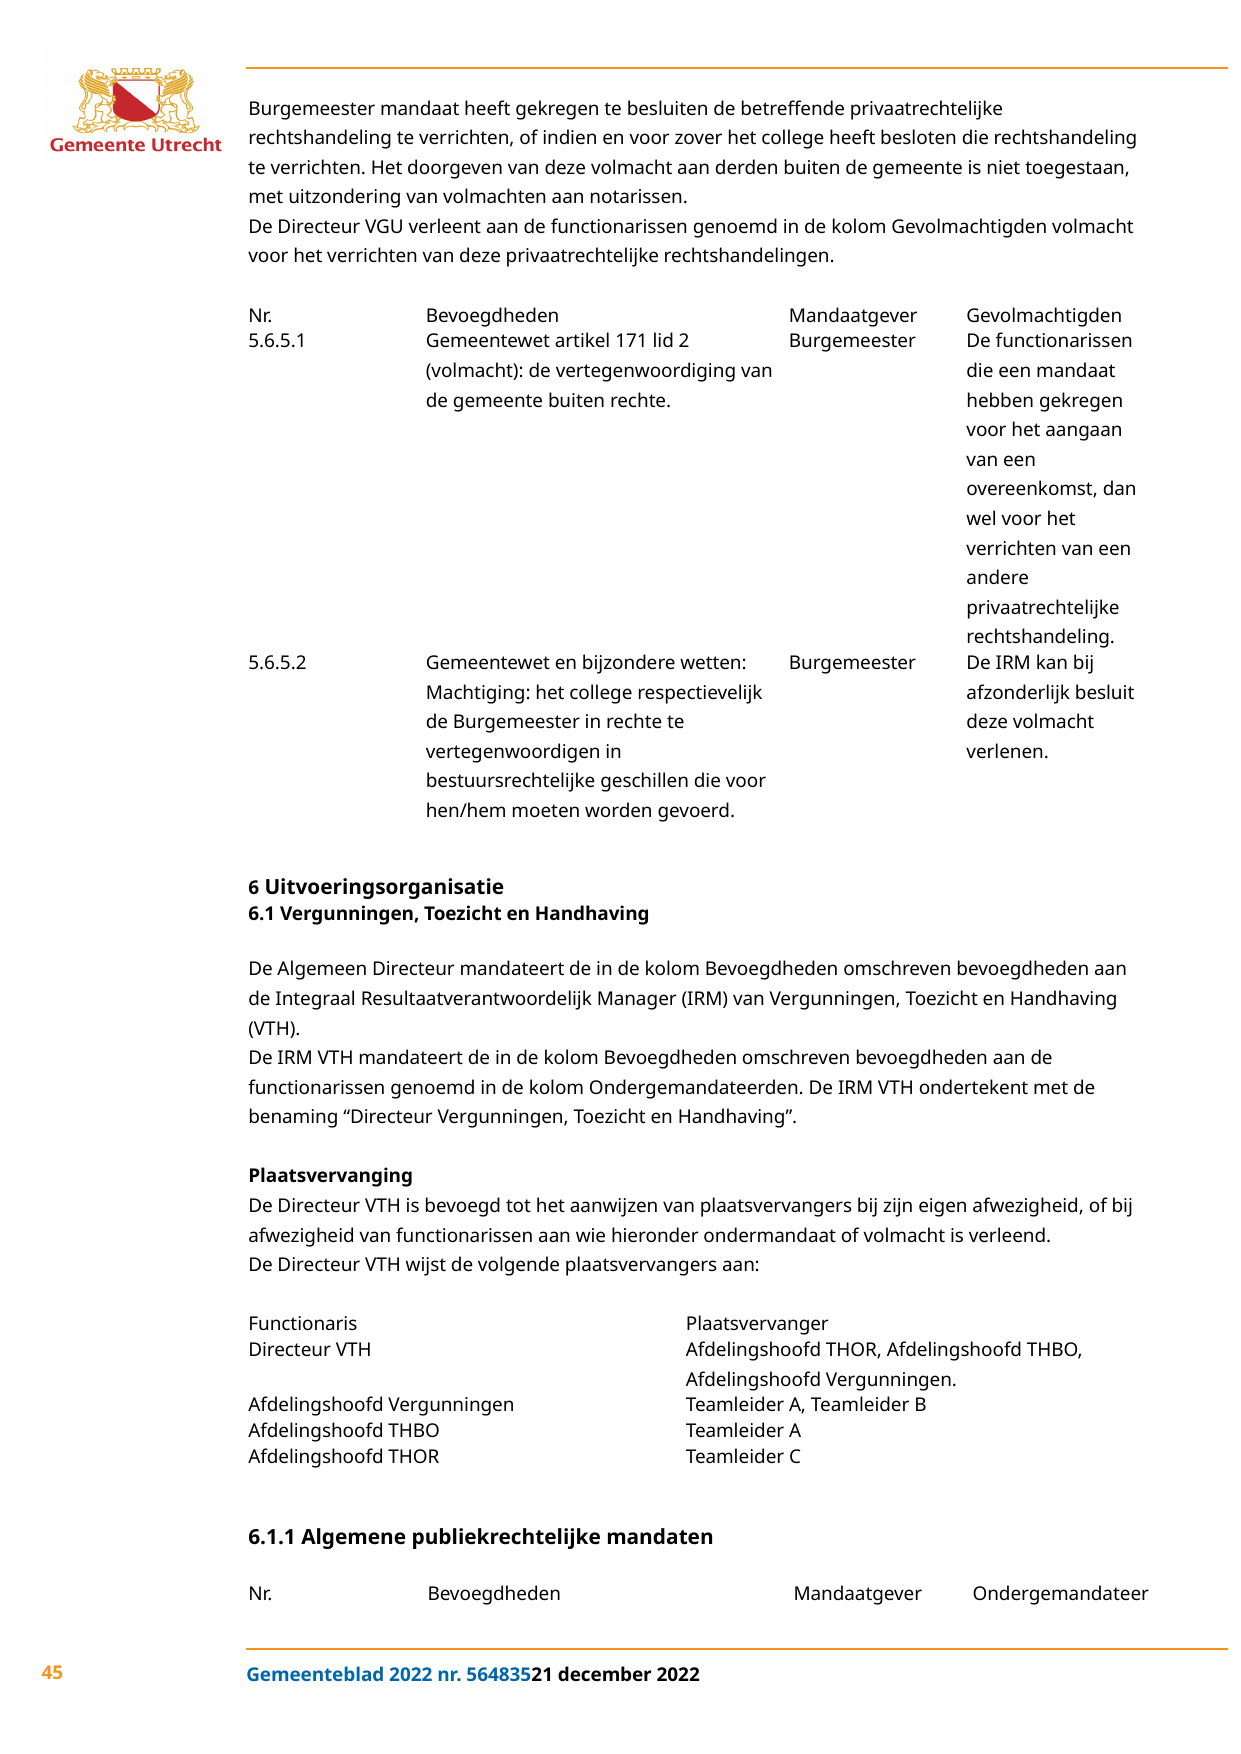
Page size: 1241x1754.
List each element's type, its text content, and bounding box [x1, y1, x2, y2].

table_cell Teamleider A, Teamleider B [686, 1392, 1152, 1417]
text De Directeur VGU verleent aan de functionarissen genoemd in de kolom Gevolmachtigden volmacht voor het verrichten van deze privaatrechtelijke rechtshandelingen. [248, 213, 1152, 268]
table_cell 5.6.5.1 [248, 328, 426, 649]
table_header Plaatsvervanger [686, 1311, 1152, 1336]
text Burgemeester mandaat heeft gekregen te besluiten de betreffende privaatrechtelijke rechtshandeling te verrichten, of indien en voor zover het college heeft besloten die rechtshandeling te verrichten. Het doorgeven van deze volmacht aan derden buiten de gemeente is niet toegestaan, met uitzondering van volmachten aan notarissen. [248, 95, 1152, 209]
table_header Bevoegdheden [427, 1581, 793, 1606]
table_header Ondergemandateer [973, 1581, 1152, 1606]
table_header Nr. [248, 302, 426, 328]
table_cell 5.6.5.2 [248, 649, 426, 823]
table_header Mandaatgever [789, 302, 966, 328]
table_header Nr. [248, 1581, 427, 1606]
table_cell De functionarissen die een mandaat hebben gekregen voor het aangaan van een overeenkomst, dan wel voor het verrichten van een andere privaatrechtelijke rechtshandeling. [966, 328, 1152, 649]
table_cell Afdelingshoofd THBO [248, 1418, 686, 1443]
text 6 Uitvoeringsorganisatie [248, 872, 1152, 900]
table_cell Teamleider C [686, 1443, 1152, 1469]
text Plaatsvervanging [248, 1163, 1152, 1188]
table_cell Afdelingshoofd THOR [248, 1443, 686, 1469]
table_cell De IRM kan bij afzonderlijk besluit deze volmacht verlenen. [966, 649, 1152, 823]
table_cell Gemeentewet en bijzondere wetten: Machtiging: het college respectievelijk de Burgemeester in rechte te vertegenwoordigen in bestuursrechtelijke geschillen die voor hen/hem moeten worden gevoerd. [426, 649, 789, 823]
table_cell Teamleider A [686, 1418, 1152, 1443]
text De Directeur VTH is bevoegd tot het aanwijzen van plaatsvervangers bij zijn eigen afwezigheid, of bij afwezigheid van functionarissen aan wie hieronder ondermandaat of volmacht is verleend. [248, 1192, 1152, 1247]
text 6.1.1 Algemene publiekrechtelijke mandaten [248, 1522, 1152, 1551]
table_cell Afdelingshoofd Vergunningen [248, 1392, 686, 1417]
picture [41, 47, 231, 172]
text De Directeur VTH wijst de volgende plaatsvervangers aan: [248, 1251, 1152, 1277]
text De IRM VTH mandateert de in de kolom Bevoegdheden omschreven bevoegdheden aan de functionarissen genoemd in de kolom Ondergemandateerden. De IRM VTH ondertekent met de benaming “Directeur Vergunningen, Toezicht en Handhaving”. [248, 1044, 1152, 1129]
table_cell Burgemeester [789, 649, 966, 823]
table_header Bevoegdheden [426, 302, 789, 328]
table_header Gevolmachtigden [966, 302, 1152, 328]
table_header Functionaris [248, 1311, 686, 1336]
table_header Mandaatgever [793, 1581, 972, 1606]
table_cell Afdelingshoofd THOR, Afdelingshoofd THBO, Afdelingshoofd Vergunningen. [686, 1336, 1152, 1392]
table_cell Burgemeester [789, 328, 966, 649]
text De Algemeen Directeur mandateert de in de kolom Bevoegdheden omschreven bevoegdheden aan de Integraal Resultaatverantwoordelijk Manager (IRM) van Vergunningen, Toezicht en Handhaving (VTH). [248, 956, 1152, 1040]
table_cell Gemeentewet artikel 171 lid 2 (volmacht): de vertegenwoordiging van de gemeente buiten rechte. [426, 328, 789, 649]
text 6.1 Vergunningen, Toezicht en Handhaving [248, 900, 1152, 926]
table_cell Directeur VTH [248, 1336, 686, 1392]
